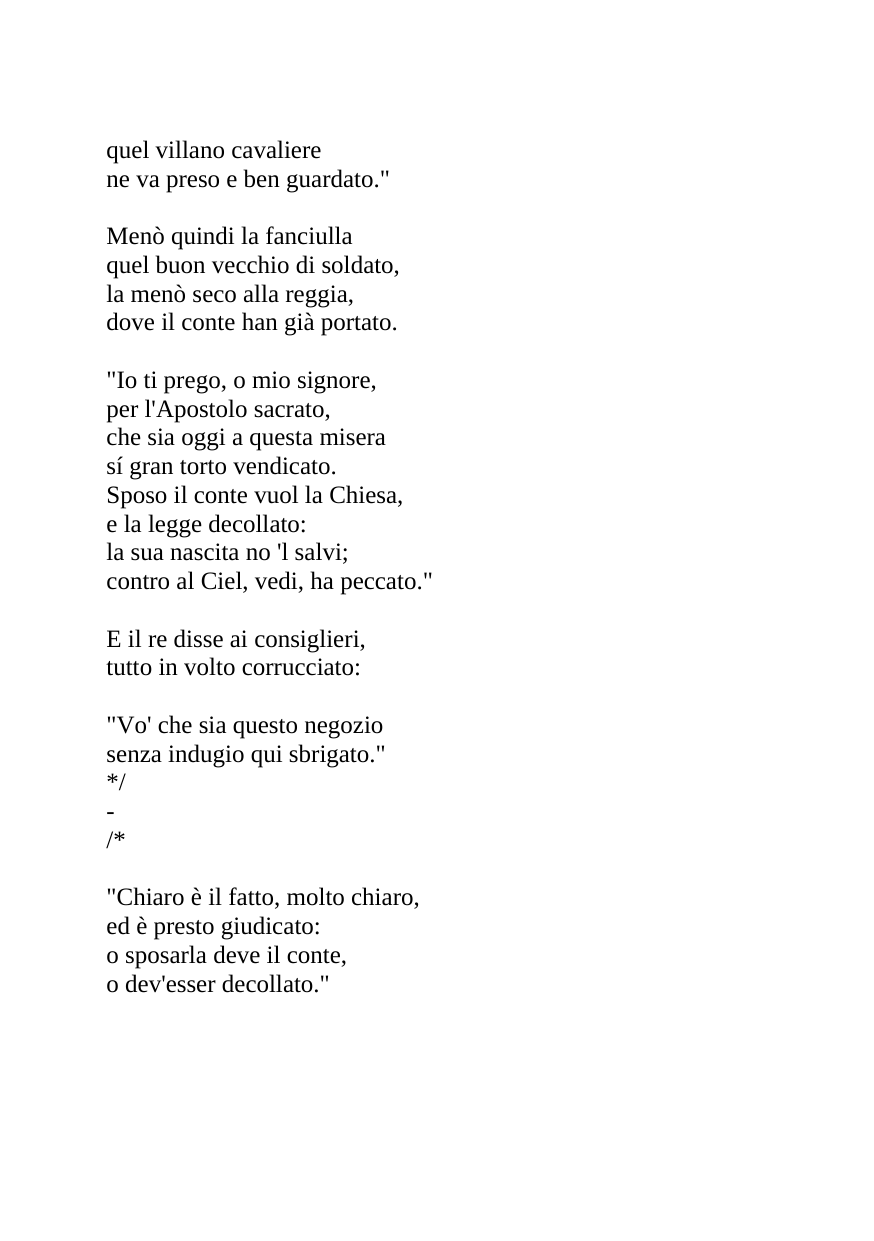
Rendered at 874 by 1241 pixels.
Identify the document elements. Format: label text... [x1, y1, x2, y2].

text "Io ti prego, o mio signore, [106, 365, 768, 394]
text o sposarla deve il conte, [106, 940, 768, 969]
text dove il conte han già portato. [106, 307, 768, 336]
text senza indugio qui sbrigato." [106, 739, 768, 767]
text quel buon vecchio di soldato, [106, 250, 768, 279]
text che sia oggi a questa misera [106, 422, 768, 451]
text la sua nascita no 'l salvi; [106, 537, 768, 566]
text tutto in volto corrucciato: [106, 652, 768, 681]
text Menò quindi la fanciulla [106, 221, 768, 250]
text la menò seco alla reggia, [106, 279, 768, 307]
text "Chiaro è il fatto, molto chiaro, [106, 882, 768, 911]
text ed è presto giudicato: [106, 911, 768, 940]
text E il re disse ai consiglieri, [106, 624, 768, 652]
text */ [106, 767, 768, 796]
text o dev'esser decollato." [106, 969, 768, 997]
text contro al Ciel, vedi, ha peccato." [106, 566, 768, 595]
text ne va preso e ben guardato." [106, 164, 768, 192]
text /* [106, 825, 768, 854]
text Sposo il conte vuol la Chiesa, [106, 480, 768, 509]
text e la legge decollato: [106, 509, 768, 537]
text "Vo' che sia questo negozio [106, 710, 768, 739]
text per l'Apostolo sacrato, [106, 394, 768, 422]
text quel villano cavaliere [106, 135, 768, 164]
text - [106, 796, 768, 825]
text sí gran torto vendicato. [106, 451, 768, 480]
